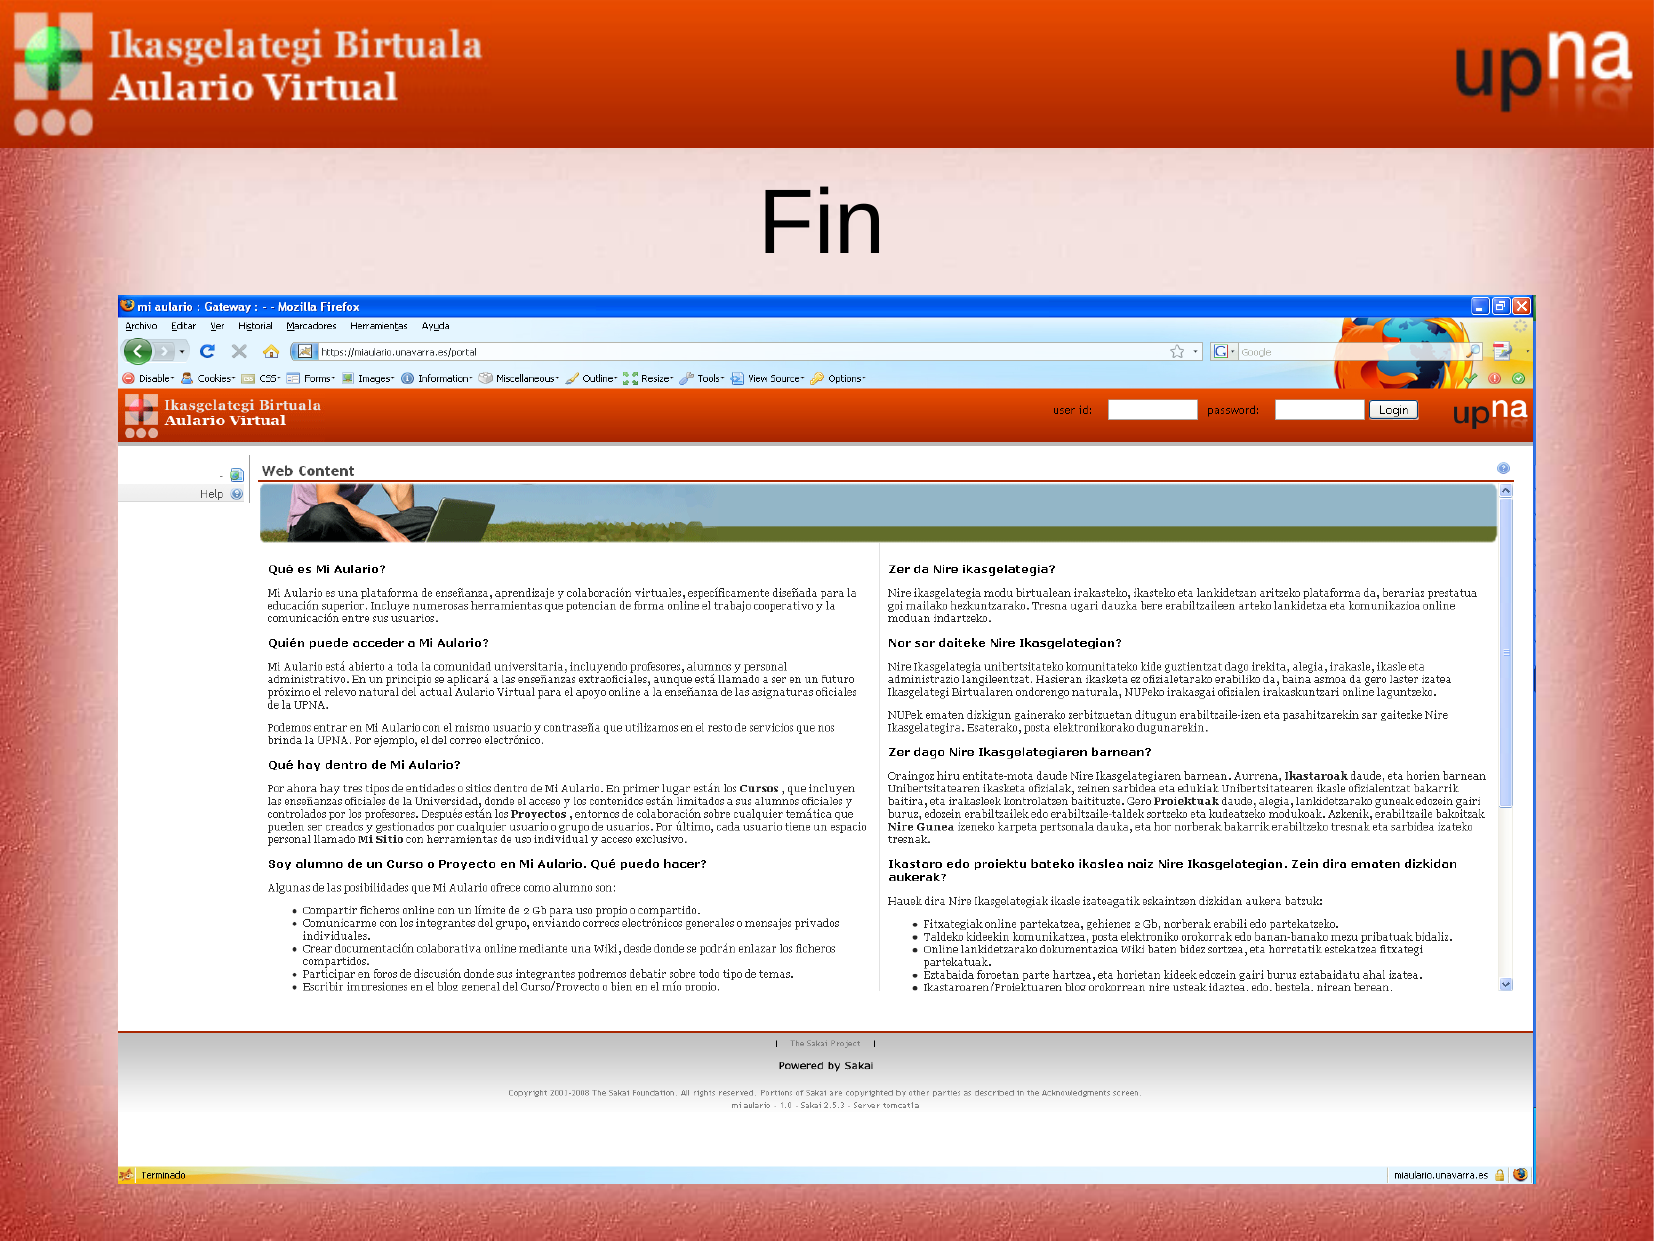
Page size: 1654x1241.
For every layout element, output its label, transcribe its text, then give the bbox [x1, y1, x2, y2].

picture [0, 0, 1654, 1241]
title Fin [77, 148, 1566, 296]
